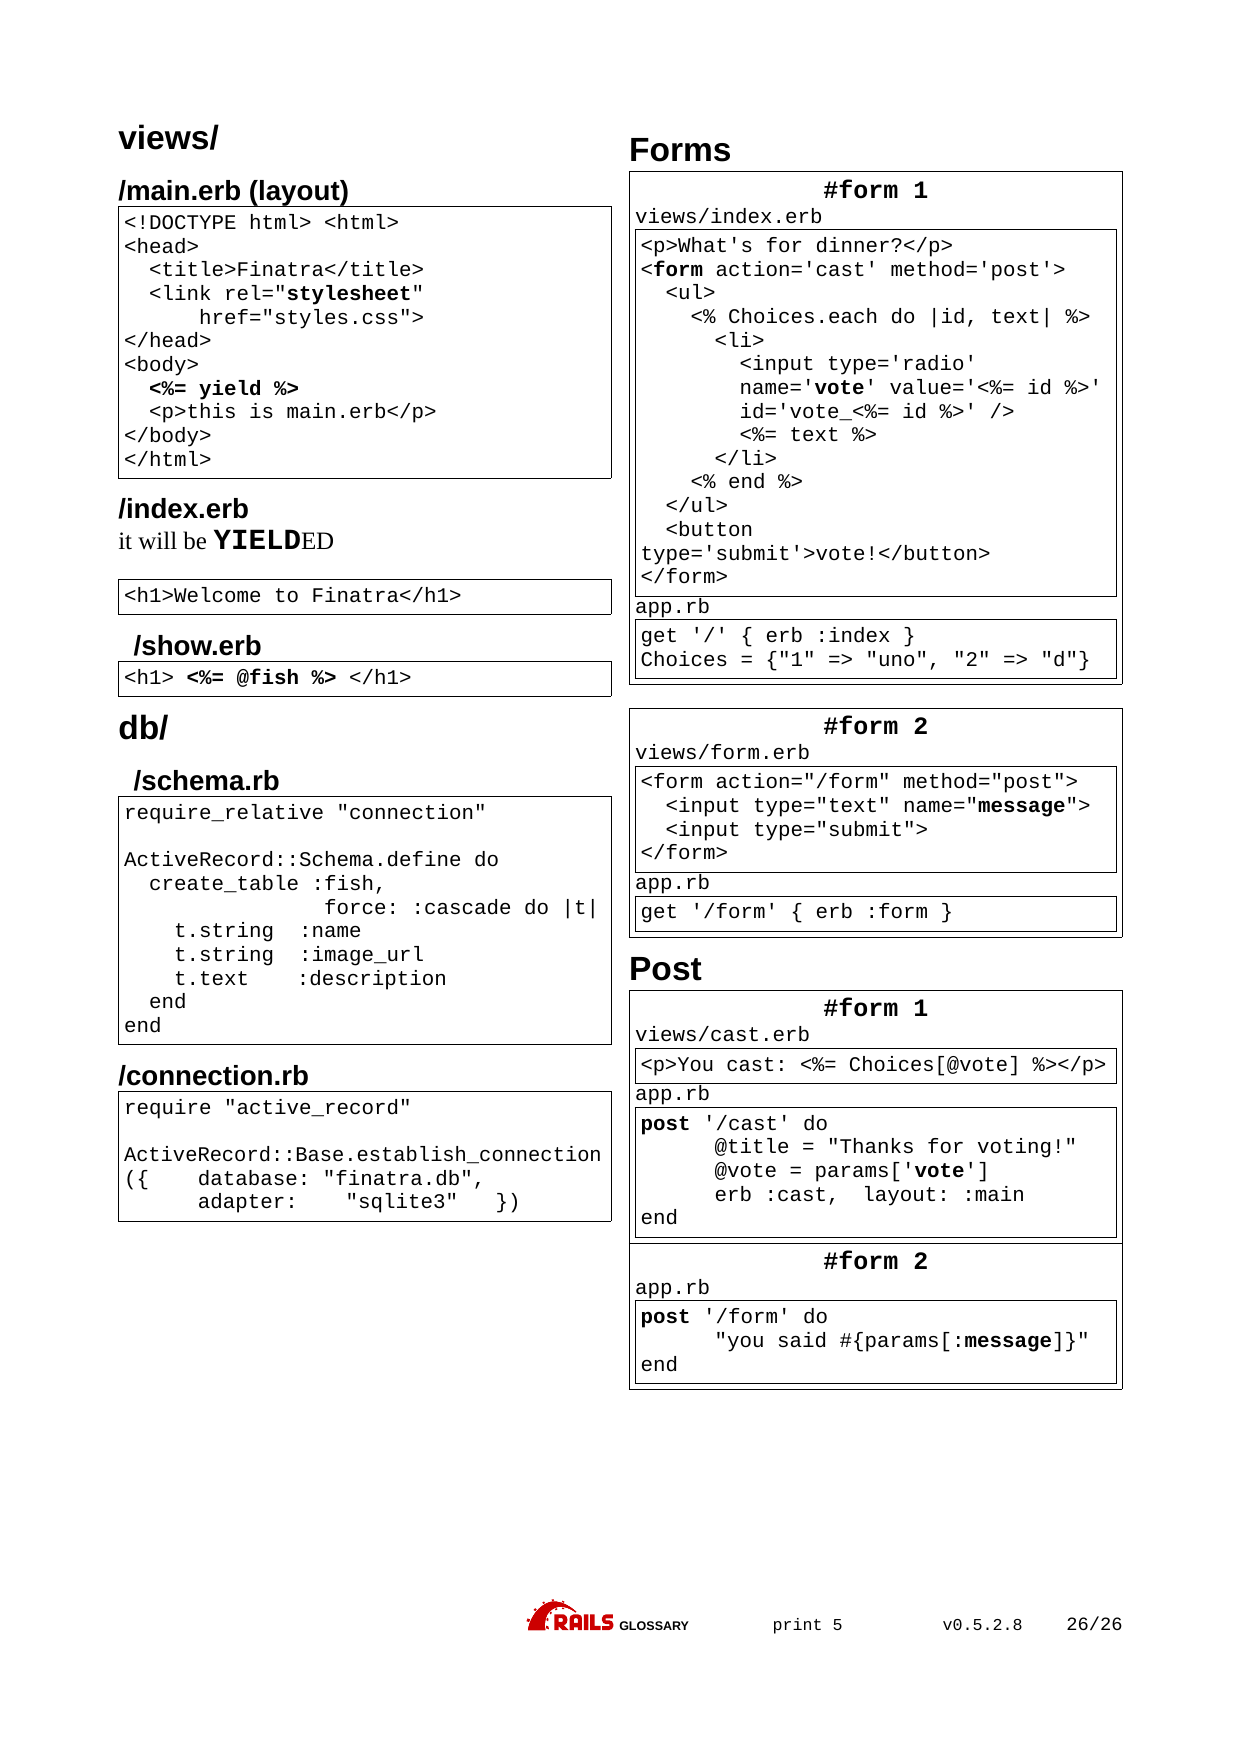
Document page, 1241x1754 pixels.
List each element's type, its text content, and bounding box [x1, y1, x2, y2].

table_header require_relative "connection" ActiveRecord::Schema.define do create_table :fish, force: :cascade do |t| t.string :name t.string :image_url t.text :description end end [119, 797, 611, 1044]
table_header #form 1 views/index.erb app.rb [630, 172, 1122, 684]
subtitle Forms [629, 130, 1122, 168]
table_header #form 1 views/cast.erb app.rb [630, 991, 1122, 1243]
table_header <h1> <%= @fish %> </h1> [119, 662, 611, 696]
table_header <p>You cast: <%= Choices[@vote] %></p> [636, 1049, 1116, 1083]
table_header get '/' { erb :index } Choices = {"1" => "uno", "2" => "d"} [636, 620, 1116, 678]
table_header <h1>Welcome to Finatra</h1> [119, 580, 611, 614]
subtitle Post [629, 948, 1122, 987]
table_header <form action="/form" method="post"> <input type="text" name="message"> <input type="submit"> </form> [636, 767, 1116, 872]
table_header post '/cast' do @title = "Thanks for voting!" @vote = params['vote'] erb :cast, layout: :main end [636, 1108, 1116, 1237]
subtitle views/ [118, 118, 611, 157]
subtitle /main.erb (layout) [118, 174, 611, 206]
table_cell #form 2 app.rb [630, 1244, 1122, 1389]
subtitle /index.erb [118, 493, 611, 525]
table_header post '/form' do "you said #{params[:message]}" end [636, 1301, 1116, 1383]
subtitle /schema.rb [118, 764, 611, 796]
subtitle /show.erb [118, 629, 611, 661]
subtitle /connection.rb [118, 1059, 611, 1091]
subtitle db/ [118, 708, 611, 747]
table_header #form 2 views/form.erb app.rb [630, 709, 1122, 937]
table_header <!DOCTYPE html> <html> <head> <title>Finatra</title> <link rel="stylesheet" href="styles.css"> </head> <body> <%= yield %> <p>this is main.erb</p> </body> </html> [119, 207, 611, 478]
table_header get '/form' { erb :form } [636, 897, 1116, 931]
table_header require "active_record" ActiveRecord::Base.establish_connection({ database: "finatra.db", adapter: "sqlite3" }) [119, 1092, 611, 1221]
text it will be YIELDED [118, 525, 611, 558]
table_header <p>What's for dinner?</p> <form action='cast' method='post'> <ul> <% Choices.each do |id, text| %> <li> <input type='radio' name='vote' value='<%= id %>' id='vote_<%= id %>' /> <%= text %> </li> <% end %> </ul> <button type='submit'>vote!</button> </form> [636, 230, 1116, 596]
